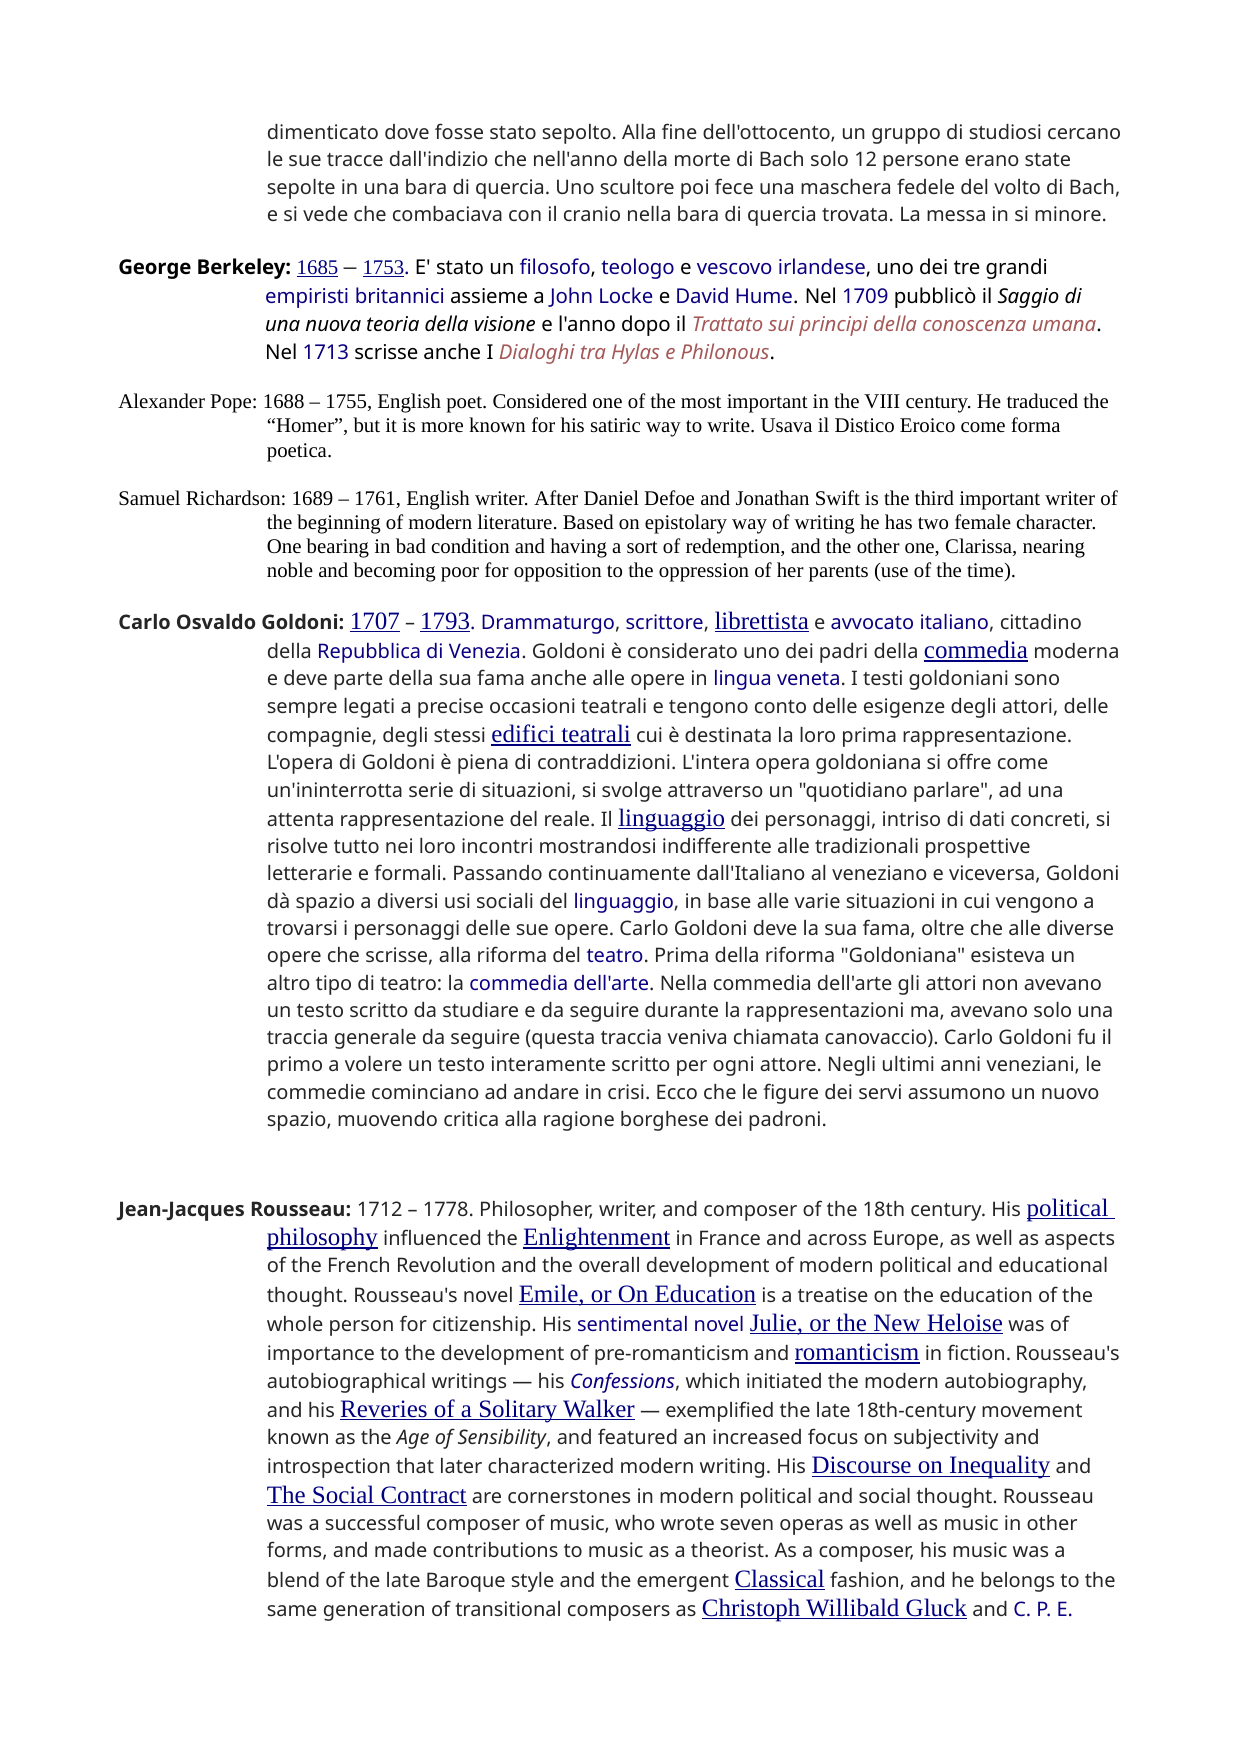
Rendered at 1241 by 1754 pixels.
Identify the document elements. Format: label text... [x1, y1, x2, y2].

text dimenticato dove fosse stato sepolto. Alla fine dell'ottocento, un gruppo di studiosi cercano le sue tracce dall'indizio che nell'anno della morte di Bach solo 12 persone erano state sepolte in una bara di quercia. Uno scultore poi fece una maschera fedele del volto di Bach, e si vede che combaciava con il cranio nella bara di quercia trovata. La messa in si minore. [118, 118, 1122, 227]
text Jean-Jacques Rousseau: 1712 – 1778. Philosopher, writer, and composer of the 18th century. His political philosophy influenced the Enlightenment in France and across Europe, as well as aspects of the French Revolution and the overall development of modern political and educational thought. Rousseau's novel Emile, or On Education is a treatise on the education of the whole person for citizenship. His sentimental novel Julie, or the New Heloise was of importance to the development of pre-romanticism and romanticism in fiction. Rousseau's autobiographical writings — his Confessions, which initiated the modern autobiography, and his Reveries of a Solitary Walker — exemplified the late 18th-century movement known as the Age of Sensibility, and featured an increased focus on subjectivity and introspection that later characterized modern writing. His Discourse on Inequality and The Social Contract are cornerstones in modern political and social thought. Rousseau was a successful composer of music, who wrote seven operas as well as music in other forms, and made contributions to music as a theorist. As a composer, his music was a blend of the late Baroque style and the emergent Classical fashion, and he belongs to the same generation of transitional composers as Christoph Willibald Gluck and C. P. E. [118, 1193, 1122, 1622]
text Samuel Richardson: 1689 – 1761, English writer. After Daniel Defoe and Jonathan Swift is the third important writer of the beginning of modern literature. Based on epistolary way of writing he has two female character. One bearing in bad condition and having a sort of redemption, and the other one, Clarissa, nearing noble and becoming poor for opposition to the oppression of her parents (use of the time). [118, 486, 1122, 582]
text George Berkeley: 1685 – 1753. E' stato un filosofo, teologo e vescovo irlandese, uno dei tre grandi empiristi britannici assieme a John Locke e David Hume. Nel 1709 pubblicò il Saggio di una nuova teoria della visione e l'anno dopo il Trattato sui principi della conoscenza umana. Nel 1713 scrisse anche I Dialoghi tra Hylas e Philonous. [118, 251, 1122, 365]
text Alexander Pope: 1688 – 1755, English poet. Considered one of the most important in the VIII century. He traduced the “Homer”, but it is more known for his satiric way to write. Usava il Distico Eroico come forma poetica. [118, 389, 1122, 462]
text Carlo Osvaldo Goldoni: 1707 – 1793. Drammaturgo, scrittore, librettista e avvocato italiano, cittadino della Repubblica di Venezia. Goldoni è considerato uno dei padri della commedia moderna e deve parte della sua fama anche alle opere in lingua veneta. I testi goldoniani sono sempre legati a precise occasioni teatrali e tengono conto delle esigenze degli attori, delle compagnie, degli stessi edifici teatrali cui è destinata la loro prima rappresentazione. L'opera di Goldoni è piena di contraddizioni. L'intera opera goldoniana si offre come un'ininterrotta serie di situazioni, si svolge attraverso un "quotidiano parlare", ad una attenta rappresentazione del reale. Il linguaggio dei personaggi, intriso di dati concreti, si risolve tutto nei loro incontri mostrandosi indifferente alle tradizionali prospettive letterarie e formali. Passando continuamente dall'Italiano al veneziano e viceversa, Goldoni dà spazio a diversi usi sociali del linguaggio, in base alle varie situazioni in cui vengono a trovarsi i personaggi delle sue opere. Carlo Goldoni deve la sua fama, oltre che alle diverse opere che scrisse, alla riforma del teatro. Prima della riforma "Goldoniana" esisteva un altro tipo di teatro: la commedia dell'arte. Nella commedia dell'arte gli attori non avevano un testo scritto da studiare e da seguire durante la rappresentazioni ma, avevano solo una traccia generale da seguire (questa traccia veniva chiamata canovaccio). Carlo Goldoni fu il primo a volere un testo interamente scritto per ogni attore. Negli ultimi anni veneziani, le commedie cominciano ad andare in crisi. Ecco che le figure dei servi assumono un nuovo spazio, muovendo critica alla ragione borghese dei padroni. [118, 606, 1122, 1132]
